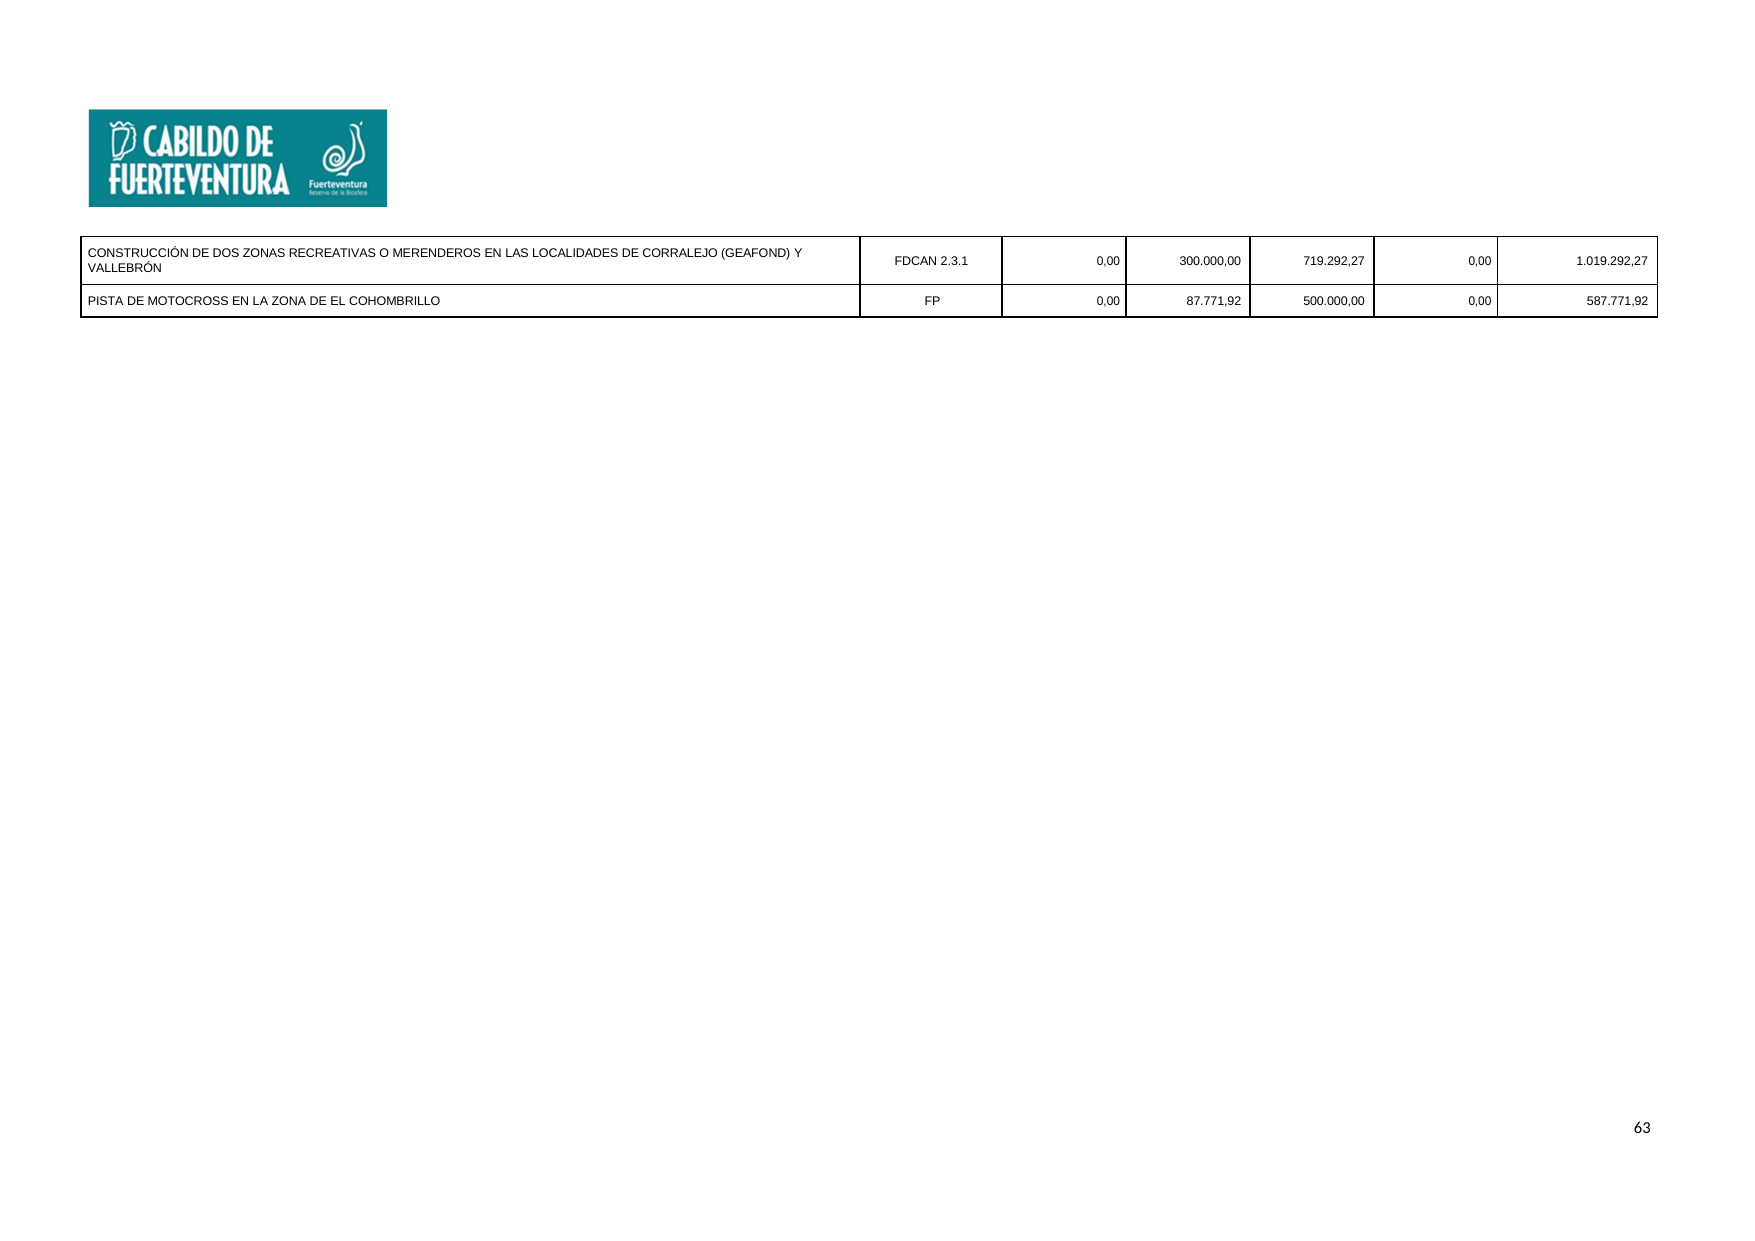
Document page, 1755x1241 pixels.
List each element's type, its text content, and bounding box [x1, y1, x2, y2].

table_cell 0,00 [1375, 285, 1497, 316]
table_cell FP [861, 285, 1001, 316]
table_cell FDCAN 2.3.1 [861, 237, 1001, 283]
table_cell 1.019.292,27 [1498, 237, 1657, 283]
table_cell 0,00 [1375, 237, 1497, 283]
table_cell CONSTRUCCIÓN DE DOS ZONAS RECREATIVAS O MERENDEROS EN LAS LOCALIDADES DE CORRALEJO (GEAFOND) Y VALLEBRÓN [82, 237, 859, 283]
table_cell 300.000,00 [1127, 237, 1249, 283]
table_cell 587.771,92 [1498, 285, 1657, 316]
table_cell 719.292,27 [1251, 237, 1373, 283]
table_cell 0,00 [1003, 285, 1125, 316]
table_cell 500.000,00 [1251, 285, 1373, 316]
table_cell PISTA DE MOTOCROSS EN LA ZONA DE EL COHOMBRILLO [82, 285, 859, 316]
table_cell 0,00 [1003, 237, 1125, 283]
table_cell 87.771,92 [1127, 285, 1249, 316]
